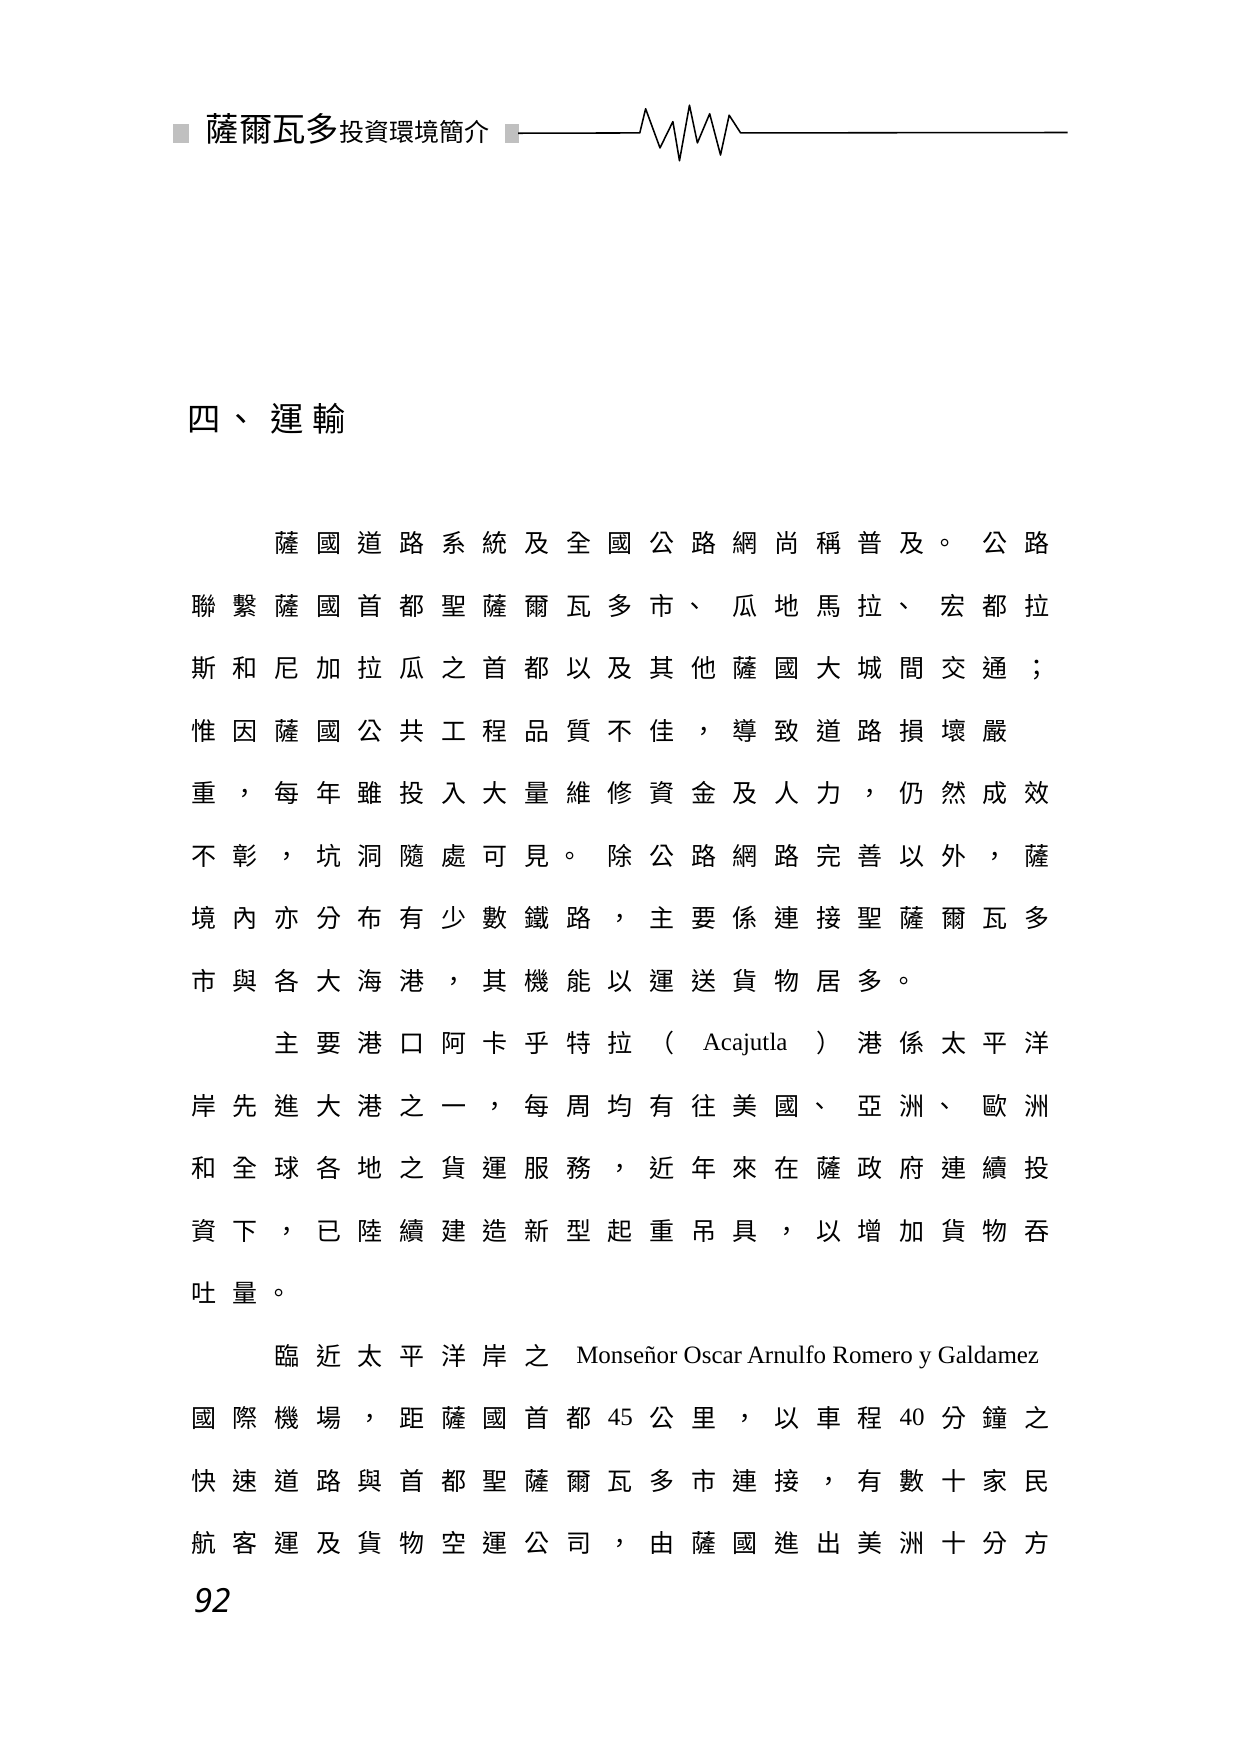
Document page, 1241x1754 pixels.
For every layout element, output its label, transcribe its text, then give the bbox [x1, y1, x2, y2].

text 主要港口阿卡乎特拉（Acajutla）港係太平洋岸先進大港之一，每周均有往美國、亞洲、歐洲和全球各地之貨運服務，近年來在薩政府連續投資下，已陸續建造新型起重吊具，以增加貨物吞吐量。 [183, 1000, 1058, 1313]
text 薩國道路系統及全國公路網尚稱普及。公路聯繫薩國首都聖薩爾瓦多市、瓜地馬拉、宏都拉斯和尼加拉瓜之首都以及其他薩國大城間交通；惟因薩國公共工程品質不佳，導致道路損壞嚴重，每年雖投入大量維修資金及人力，仍然成效不彰，坑洞隨處可見。除公路網路完善以外，薩境內亦分布有少數鐵路，主要係連接聖薩爾瓦多市與各大海港，其機能以運送貨物居多。 [183, 500, 1058, 1000]
text 臨近太平洋岸之Monseñor Oscar Arnulfo Romero y Galdamez國際機場，距薩國首都45公里，以車程40分鐘之快速道路與首都聖薩爾瓦多市連接，有數十家民航客運及貨物空運公司，由薩國進出美洲十分方 [183, 1313, 1058, 1563]
text 四、運輸 [183, 375, 1058, 438]
